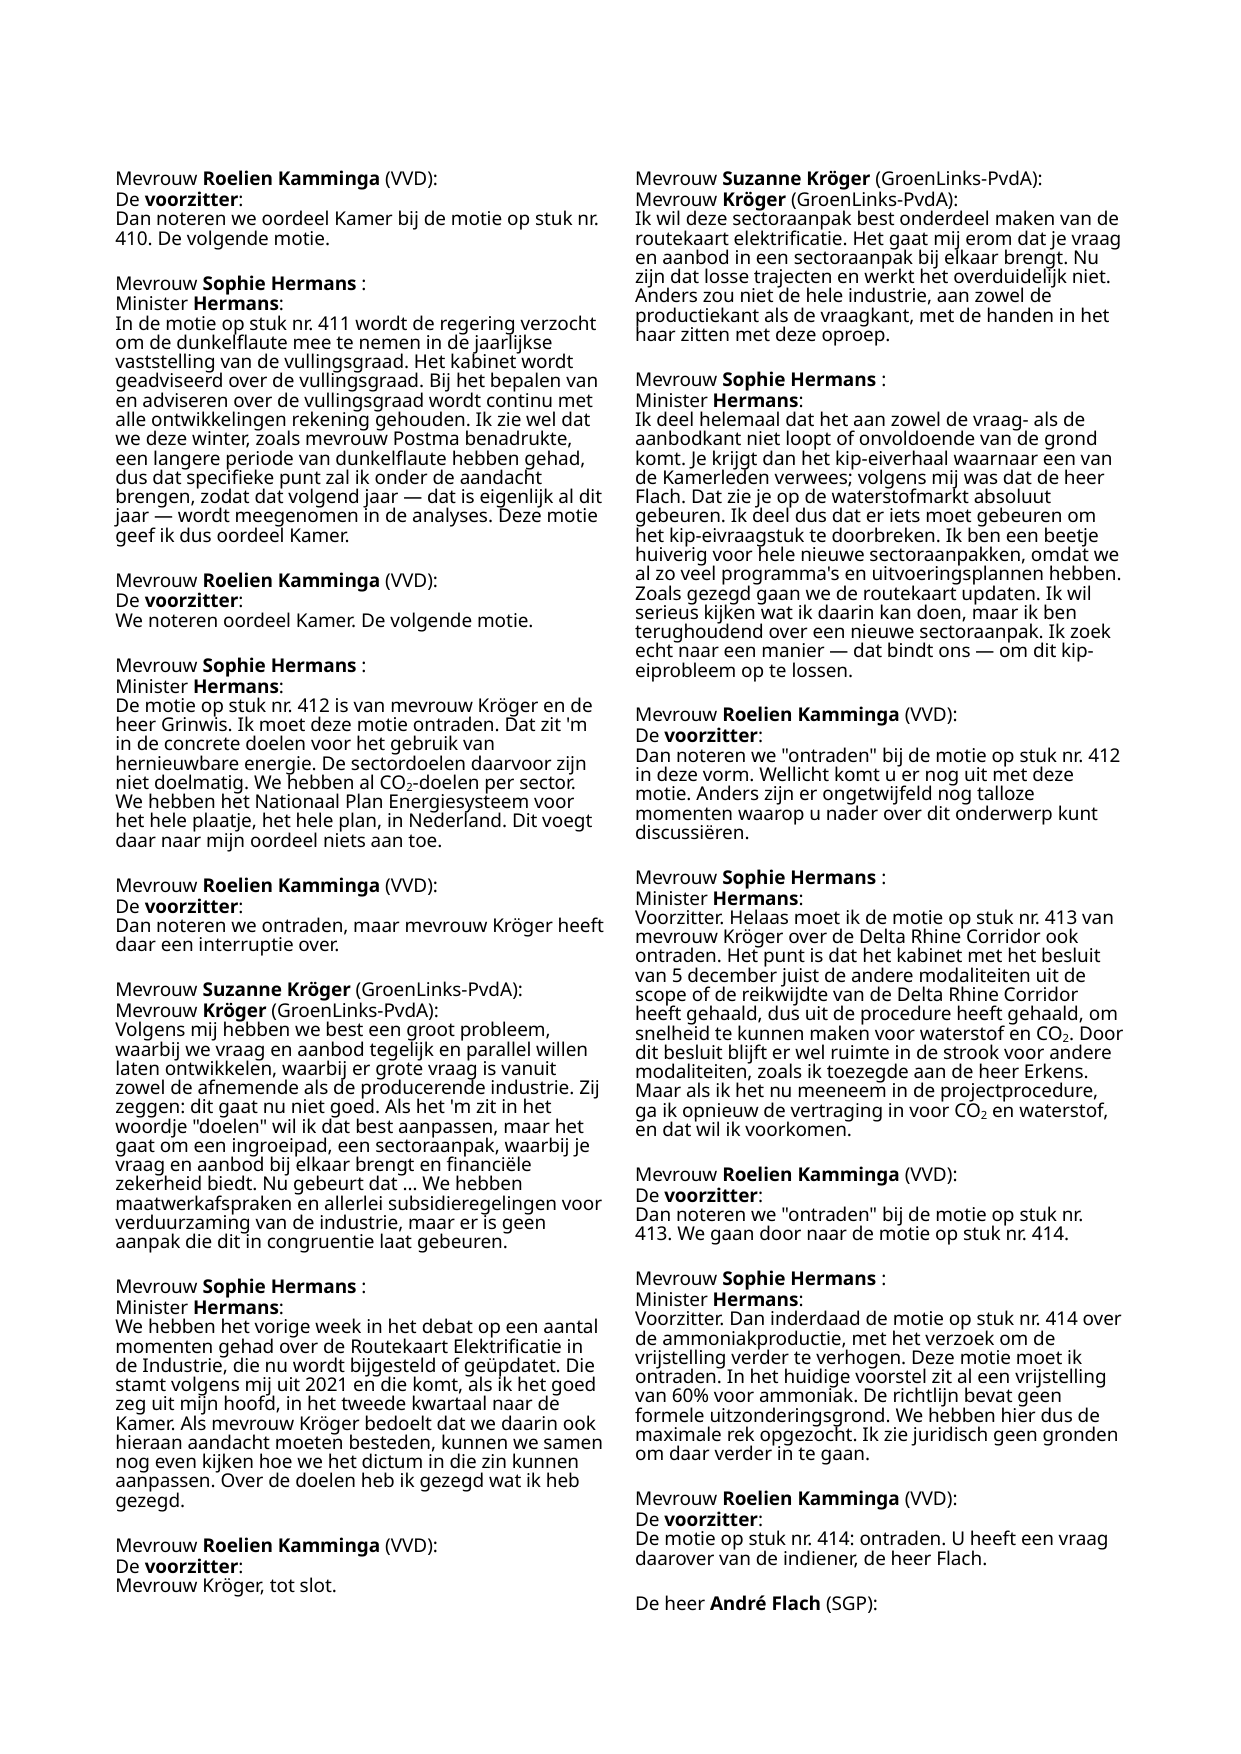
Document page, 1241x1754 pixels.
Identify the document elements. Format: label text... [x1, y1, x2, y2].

text Mevrouw Sophie Hermans : [115, 652, 605, 678]
text Mevrouw Roelien Kamminga (VVD): [115, 872, 605, 898]
text Mevrouw Sophie Hermans : [635, 1265, 1125, 1291]
text Mevrouw Kröger (GroenLinks-PvdA): [635, 191, 1125, 210]
text Dan noteren we oordeel Kamer bij de motie op stuk nr. 410. De volgende motie. [115, 210, 605, 249]
text Mevrouw Roelien Kamminga (VVD): [635, 1485, 1125, 1511]
text We hebben het vorige week in het debat op een aantal momenten gehad over de Routekaart Elektrificatie in de Industrie, die nu wordt bijgesteld of geüpdatet. Die stamt volgens mij uit 2021 en die komt, als ik het goed zeg uit mijn hoofd, in het tweede kwartaal naar de Kamer. Als mevrouw Kröger bedoelt dat we daarin ook hieraan aandacht moeten besteden, kunnen we samen nog even kijken hoe we het dictum in die zin kunnen aanpassen. Over de doelen heb ik gezegd wat ik heb gezegd. [115, 1318, 605, 1511]
text De voorzitter: [635, 1187, 1125, 1206]
text Mevrouw Kröger, tot slot. [115, 1577, 605, 1596]
text Mevrouw Sophie Hermans : [635, 366, 1125, 392]
text Mevrouw Sophie Hermans : [635, 864, 1125, 889]
text We noteren oordeel Kamer. De volgende motie. [115, 612, 605, 631]
text De voorzitter: [115, 898, 605, 917]
text Mevrouw Roelien Kamminga (VVD): [115, 1532, 605, 1558]
text Mevrouw Roelien Kamminga (VVD): [115, 567, 605, 592]
text Mevrouw Suzanne Kröger (GroenLinks-PvdA): [115, 976, 605, 1002]
text Ik deel helemaal dat het aan zowel de vraag- als de aanbodkant niet loopt of onvoldoende van de grond komt. Je krijgt dan het kip-eiverhaal waarnaar een van de Kamerleden verwees; volgens mij was dat de heer Flach. Dat zie je op de waterstofmarkt absoluut gebeuren. Ik deel dus dat er iets moet gebeuren om het kip-eivraagstuk te doorbreken. Ik ben een beetje huiverig voor hele nieuwe sectoraanpakken, omdat we al zo veel programma's en uitvoeringsplannen hebben. Zoals gezegd gaan we de routekaart updaten. Ik wil serieus kijken wat ik daarin kan doen, maar ik ben terughoudend over een nieuwe sectoraanpak. Ik zoek echt naar een manier — dat bindt ons — om dit kip-eiprobleem op te lossen. [635, 411, 1125, 681]
text Mevrouw Kröger (GroenLinks-PvdA): [115, 1002, 605, 1021]
text Minister Hermans: [115, 295, 605, 315]
text Dan noteren we "ontraden" bij de motie op stuk nr. 413. We gaan door naar de motie op stuk nr. 414. [635, 1206, 1125, 1244]
text Voorzitter. Dan inderdaad de motie op stuk nr. 414 over de ammoniakproductie, met het verzoek om de vrijstelling verder te verhogen. Deze motie moet ik ontraden. In het huidige voorstel zit al een vrijstelling van 60% voor ammoniak. De richtlijn bevat geen formele uitzonderingsgrond. We hebben hier dus de maximale rek opgezocht. Ik zie juridisch geen gronden om daar verder in te gaan. [635, 1310, 1125, 1464]
text De voorzitter: [635, 1511, 1125, 1530]
text Mevrouw Sophie Hermans : [115, 270, 605, 295]
text De voorzitter: [635, 727, 1125, 747]
text De voorzitter: [115, 191, 605, 210]
text Dan noteren we "ontraden" bij de motie op stuk nr. 412 in deze vorm. Wellicht komt u er nog uit met deze motie. Anders zijn er ongetwijfeld nog talloze momenten waarop u nader over dit onderwerp kunt discussiëren. [635, 747, 1125, 843]
text Minister Hermans: [635, 1291, 1125, 1310]
text Mevrouw Roelien Kamminga (VVD): [115, 165, 605, 191]
text De heer André Flach (SGP): [635, 1590, 1125, 1615]
text Voorzitter. Helaas moet ik de motie op stuk nr. 413 van mevrouw Kröger over de Delta Rhine Corridor ook ontraden. Het punt is dat het kabinet met het besluit van 5 december juist de andere modaliteiten uit de scope of de reikwijdte van de Delta Rhine Corridor heeft gehaald, dus uit de procedure heeft gehaald, om snelheid te kunnen maken voor waterstof en CO2. Door dit besluit blijft er wel ruimte in de strook voor andere modaliteiten, zoals ik toezegde aan de heer Erkens. Maar als ik het nu meeneem in de projectprocedure, ga ik opnieuw de vertraging in voor CO2 en waterstof, en dat wil ik voorkomen. [635, 909, 1125, 1140]
text Volgens mij hebben we best een groot probleem, waarbij we vraag en aanbod tegelijk en parallel willen laten ontwikkelen, waarbij er grote vraag is vanuit zowel de afnemende als de producerende industrie. Zij zeggen: dit gaat nu niet goed. Als het 'm zit in het woordje "doelen" wil ik dat best aanpassen, maar het gaat om een ingroeipad, een sectoraanpak, waarbij je vraag en aanbod bij elkaar brengt en financiële zekerheid biedt. Nu gebeurt dat … We hebben maatwerkafspraken en allerlei subsidieregelingen voor verduurzaming van de industrie, maar er is geen aanpak die dit in congruentie laat gebeuren. [115, 1021, 605, 1252]
text Mevrouw Roelien Kamminga (VVD): [635, 702, 1125, 727]
text De motie op stuk nr. 412 is van mevrouw Kröger en de heer Grinwis. Ik moet deze motie ontraden. Dat zit 'm in de concrete doelen voor het gebruik van hernieuwbare energie. De sectordoelen daarvoor zijn niet doelmatig. We hebben al CO2-doelen per sector. We hebben het Nationaal Plan Energiesysteem voor het hele plaatje, het hele plan, in Nederland. Dit voegt daar naar mijn oordeel niets aan toe. [115, 697, 605, 851]
text De motie op stuk nr. 414: ontraden. U heeft een vraag daarover van de indiener, de heer Flach. [635, 1530, 1125, 1569]
text De voorzitter: [115, 592, 605, 612]
text Minister Hermans: [635, 392, 1125, 411]
text De voorzitter: [115, 1558, 605, 1577]
text Mevrouw Sophie Hermans : [115, 1273, 605, 1299]
text Dan noteren we ontraden, maar mevrouw Kröger heeft daar een interruptie over. [115, 917, 605, 955]
text In de motie op stuk nr. 411 wordt de regering verzocht om de dunkelflaute mee te nemen in de jaarlijkse vaststelling van de vullingsgraad. Het kabinet wordt geadviseerd over de vullingsgraad. Bij het bepalen van en adviseren over de vullingsgraad wordt continu met alle ontwikkelingen rekening gehouden. Ik zie wel dat we deze winter, zoals mevrouw Postma benadrukte, een langere periode van dunkelflaute hebben gehad, dus dat specifieke punt zal ik onder de aandacht brengen, zodat dat volgend jaar — dat is eigenlijk al dit jaar — wordt meegenomen in de analyses. Deze motie geef ik dus oordeel Kamer. [115, 315, 605, 546]
text Minister Hermans: [115, 678, 605, 697]
text Minister Hermans: [635, 889, 1125, 909]
text Mevrouw Roelien Kamminga (VVD): [635, 1161, 1125, 1187]
text Ik wil deze sectoraanpak best onderdeel maken van de routekaart elektrificatie. Het gaat mij erom dat je vraag en aanbod in een sectoraanpak bij elkaar brengt. Nu zijn dat losse trajecten en werkt het overduidelijk niet. Anders zou niet de hele industrie, aan zowel de productiekant als de vraagkant, met de handen in het haar zitten met deze oproep. [635, 210, 1125, 345]
text Minister Hermans: [115, 1299, 605, 1318]
text Mevrouw Suzanne Kröger (GroenLinks-PvdA): [635, 165, 1125, 191]
